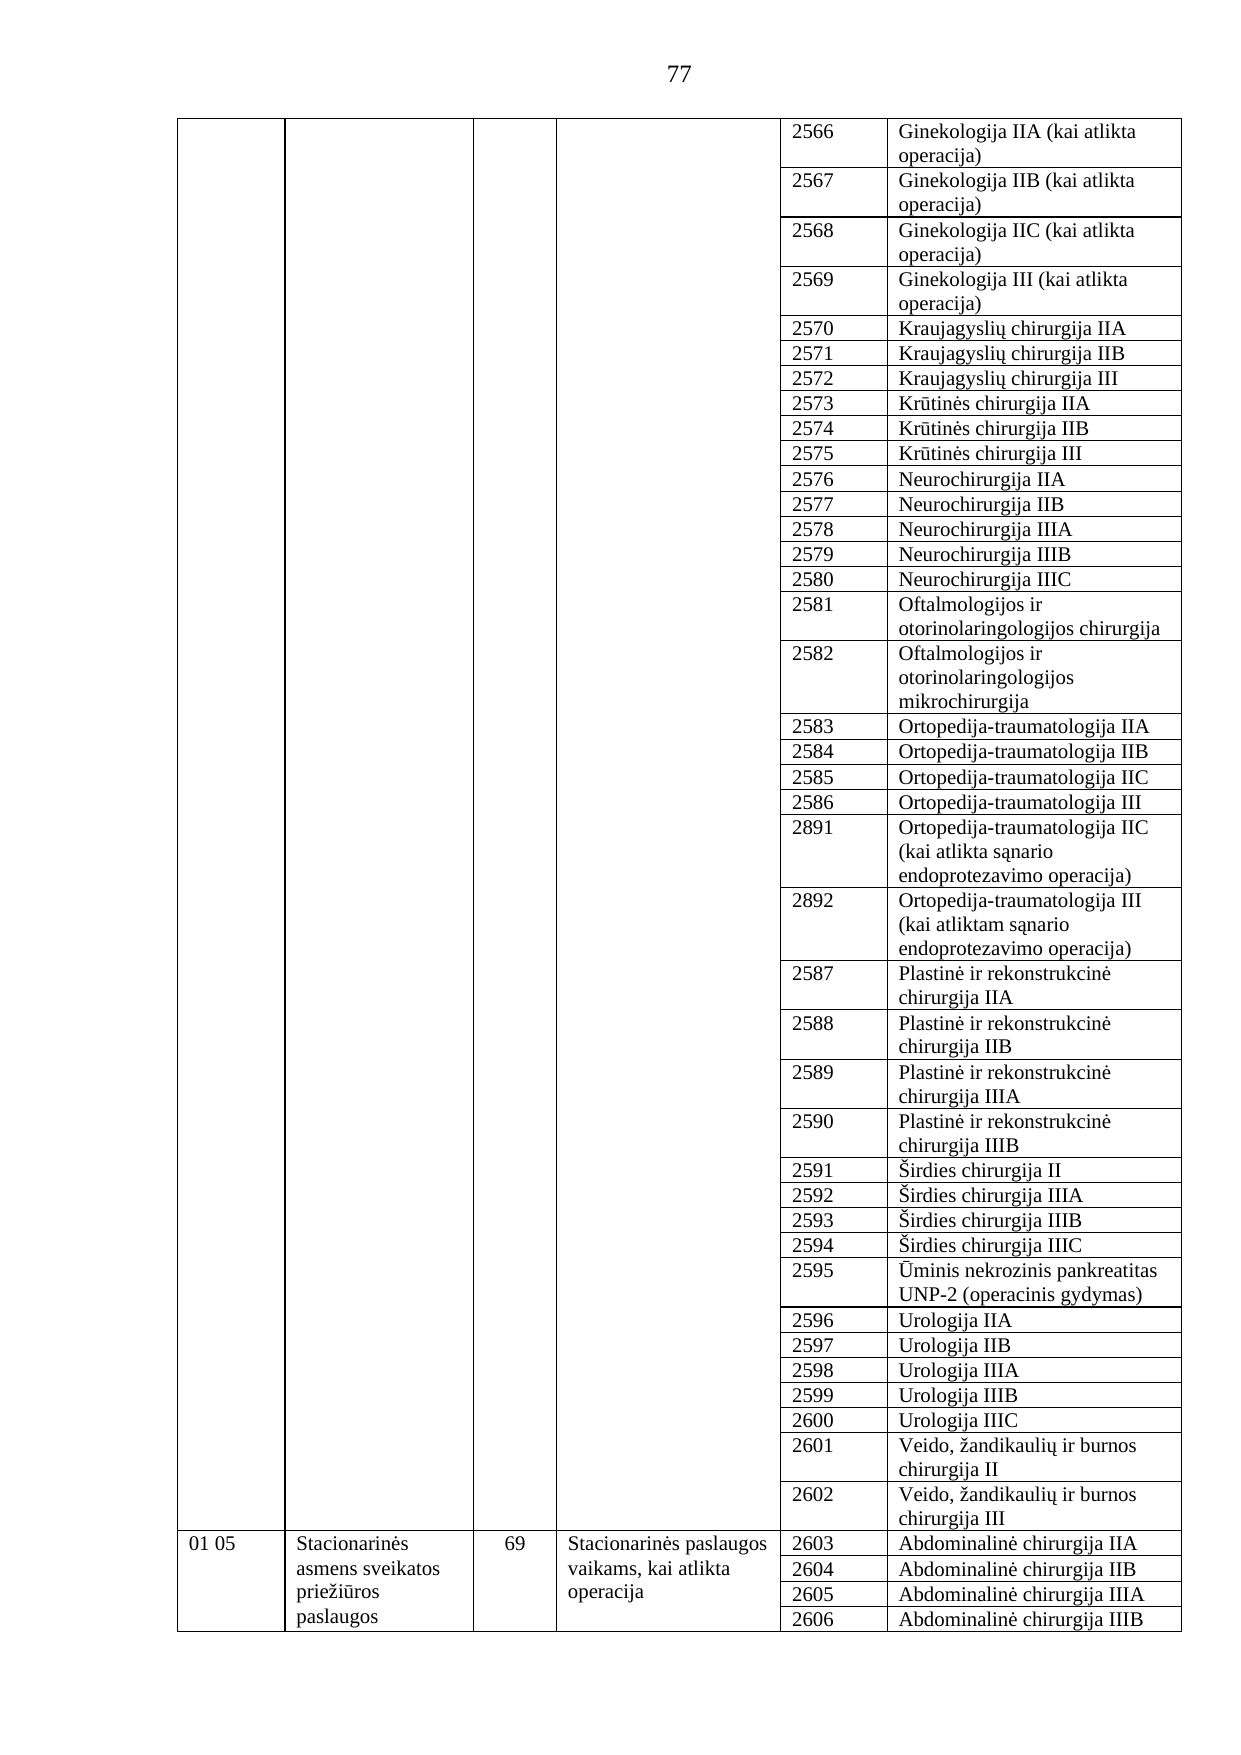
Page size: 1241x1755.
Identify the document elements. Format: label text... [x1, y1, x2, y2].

table_cell Ortopedija-traumatologija III [888, 790, 1181, 814]
table_cell 2587 [781, 961, 887, 1009]
table_cell Krūtinės chirurgija IIA [888, 391, 1181, 415]
table_cell 2579 [781, 542, 887, 566]
table_cell Stacionarinės asmens sveikatos priežiūros paslaugos [286, 1531, 473, 1631]
table_cell 2591 [781, 1158, 887, 1182]
table_cell 69 [474, 1531, 556, 1631]
table_cell Kraujagyslių chirurgija III [888, 366, 1181, 390]
table_cell 2574 [781, 416, 887, 440]
table_cell 2602 [781, 1482, 887, 1530]
table_cell [286, 119, 473, 1530]
table_cell 2580 [781, 567, 887, 591]
table_cell 2590 [781, 1109, 887, 1157]
table_cell 2566 [781, 119, 887, 167]
table_cell Abdominalinė chirurgija IIB [888, 1556, 1181, 1581]
table_cell Abdominalinė chirurgija IIIA [888, 1582, 1181, 1606]
table_cell Ginekologija IIB (kai atlikta operacija) [888, 168, 1181, 216]
table_cell 2588 [781, 1010, 887, 1058]
table_cell 2573 [781, 391, 887, 415]
table_cell Neurochirurgija IIA [888, 466, 1181, 491]
table_cell 2603 [781, 1531, 887, 1555]
table_cell Širdies chirurgija IIIB [888, 1208, 1181, 1232]
table_cell 2583 [781, 714, 887, 738]
table_cell Oftalmologijos ir otorinolaringologijos chirurgija [888, 592, 1181, 640]
table_cell Abdominalinė chirurgija IIIB [888, 1607, 1181, 1631]
table_cell 2577 [781, 492, 887, 516]
table_cell Urologija IIIB [888, 1383, 1181, 1407]
table_cell 2575 [781, 441, 887, 465]
table_cell 2605 [781, 1582, 887, 1606]
table_cell 2892 [781, 888, 887, 960]
table_cell 01 05 [178, 1531, 284, 1631]
table_cell 2600 [781, 1408, 887, 1432]
table_cell Urologija IIIA [888, 1358, 1181, 1382]
table_cell Ginekologija IIC (kai atlikta operacija) [888, 218, 1181, 266]
table_cell Širdies chirurgija II [888, 1158, 1181, 1182]
table_cell [557, 119, 780, 1530]
table_cell 2586 [781, 790, 887, 814]
table_cell Ortopedija-traumatologija IIA [888, 714, 1181, 738]
table_cell Širdies chirurgija IIIA [888, 1183, 1181, 1207]
table_cell Abdominalinė chirurgija IIA [888, 1531, 1181, 1555]
table_cell Neurochirurgija IIIC [888, 567, 1181, 591]
table_cell Ortopedija-traumatologija IIB [888, 740, 1181, 763]
table_cell 2599 [781, 1383, 887, 1407]
table_cell [474, 119, 556, 1530]
table_cell 2594 [781, 1233, 887, 1257]
table_cell Veido, žandikaulių ir burnos chirurgija II [888, 1433, 1181, 1481]
table_cell Ginekologija IIA (kai atlikta operacija) [888, 119, 1181, 167]
table_cell 2589 [781, 1060, 887, 1108]
table_cell Urologija IIB [888, 1333, 1181, 1357]
table_cell 2604 [781, 1556, 887, 1581]
table_cell Neurochirurgija IIB [888, 492, 1181, 516]
table_cell Ortopedija-traumatologija IIC (kai atlikta sąnario endoprotezavimo operacija) [888, 815, 1181, 887]
table_cell 2596 [781, 1308, 887, 1332]
table_cell Oftalmologijos ir otorinolaringologijos mikrochirurgija [888, 641, 1181, 713]
table_cell 2576 [781, 466, 887, 491]
table_cell 2601 [781, 1433, 887, 1481]
table_cell Urologija IIIC [888, 1408, 1181, 1432]
table_cell 2578 [781, 517, 887, 541]
table_cell 2567 [781, 168, 887, 216]
table_cell Plastinė ir rekonstrukcinė chirurgija IIB [888, 1010, 1181, 1058]
table_cell Plastinė ir rekonstrukcinė chirurgija IIIA [888, 1060, 1181, 1108]
table_cell 2606 [781, 1607, 887, 1631]
table_cell [178, 119, 284, 1530]
table_cell Ortopedija-traumatologija IIC [888, 765, 1181, 789]
table_cell Ūminis nekrozinis pankreatitas UNP-2 (operacinis gydymas) [888, 1258, 1181, 1306]
table_cell 2581 [781, 592, 887, 640]
table_cell Kraujagyslių chirurgija IIB [888, 341, 1181, 365]
table_cell 2570 [781, 316, 887, 340]
table_cell 2597 [781, 1333, 887, 1357]
table_cell Plastinė ir rekonstrukcinė chirurgija IIA [888, 961, 1181, 1009]
table_cell Ginekologija III (kai atlikta operacija) [888, 267, 1181, 315]
table_cell Urologija IIA [888, 1308, 1181, 1332]
table_cell 2569 [781, 267, 887, 315]
table_cell Kraujagyslių chirurgija IIA [888, 316, 1181, 340]
table_cell 2568 [781, 218, 887, 266]
table_cell 2585 [781, 765, 887, 789]
table_cell Veido, žandikaulių ir burnos chirurgija III [888, 1482, 1181, 1530]
table_cell 2598 [781, 1358, 887, 1382]
table_cell 2595 [781, 1258, 887, 1306]
table_cell 2582 [781, 641, 887, 713]
table_cell 2584 [781, 740, 887, 763]
table_cell 2571 [781, 341, 887, 365]
table_cell Širdies chirurgija IIIC [888, 1233, 1181, 1257]
table_cell Neurochirurgija IIIB [888, 542, 1181, 566]
table_cell 2891 [781, 815, 887, 887]
table_cell Neurochirurgija IIIA [888, 517, 1181, 541]
table_cell Stacionarinės paslaugos vaikams, kai atlikta operacija [557, 1531, 780, 1631]
table_cell 2593 [781, 1208, 887, 1232]
table_cell Plastinė ir rekonstrukcinė chirurgija IIIB [888, 1109, 1181, 1157]
table_cell 2572 [781, 366, 887, 390]
table_cell Krūtinės chirurgija III [888, 441, 1181, 465]
table_cell 2592 [781, 1183, 887, 1207]
table_cell Krūtinės chirurgija IIB [888, 416, 1181, 440]
table_cell Ortopedija-traumatologija III (kai atliktam sąnario endoprotezavimo operacija) [888, 888, 1181, 960]
